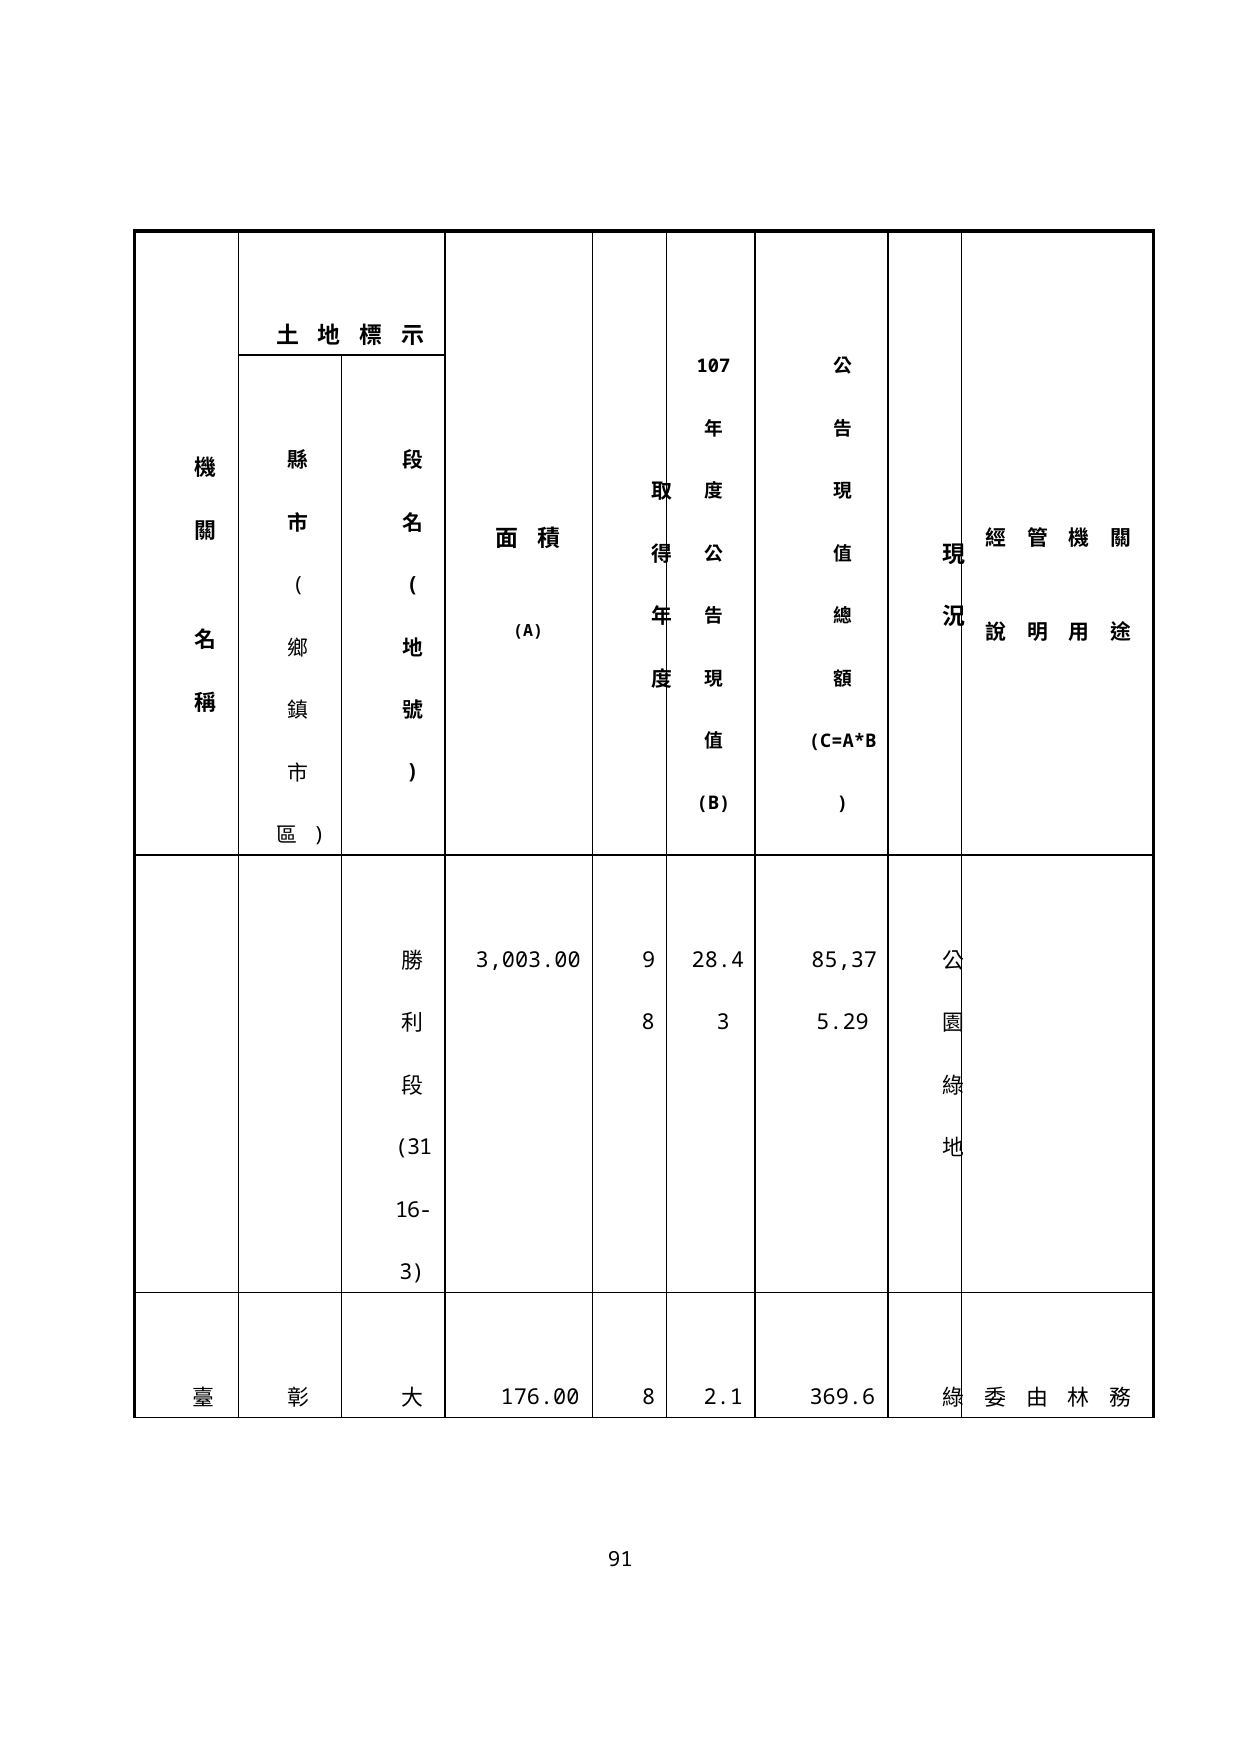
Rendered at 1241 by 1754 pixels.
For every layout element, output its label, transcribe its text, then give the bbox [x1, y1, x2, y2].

table_cell 綠地使用 [889, 1293, 961, 1417]
table_cell 28.43 [667, 856, 754, 1292]
table_header 取得年度 [593, 233, 666, 854]
table_header 土地標示 [239, 233, 444, 354]
table_header 107年度公告現值(B) [667, 233, 754, 854]
table_cell [136, 856, 238, 1292]
table_cell 公園綠地 [889, 856, 961, 1292]
table_cell 臺 [136, 1293, 238, 1417]
table_cell 2.1 [667, 1293, 754, 1417]
table_cell 大 [342, 1293, 444, 1417]
table_cell 彰 [239, 1293, 341, 1417]
table_cell [239, 856, 341, 1292]
table_header 機關 名稱 [136, 233, 238, 854]
table_header 公告現值總額(C=A*B) [756, 233, 887, 854]
table_cell 85,375.29 [756, 856, 887, 1292]
table_header 現況 [889, 233, 961, 854]
table_cell 98 [593, 856, 666, 1292]
table_header 面積 (A) [446, 233, 592, 854]
table_cell [962, 856, 1152, 1292]
table_cell 委由林務 [962, 1293, 1152, 1417]
table_cell 勝利段 (3116-3) [342, 856, 444, 1292]
table_cell 縣市 (鄉鎮市區) [239, 356, 341, 854]
table_cell 369.6 [756, 1293, 887, 1417]
table_cell 段名 (地號) [342, 356, 444, 854]
table_header 經管機關 說明用途 [962, 233, 1152, 854]
table_cell 8 [593, 1293, 666, 1417]
table_cell 176.00 [446, 1293, 592, 1417]
table_cell 3,003.00 [446, 856, 592, 1292]
